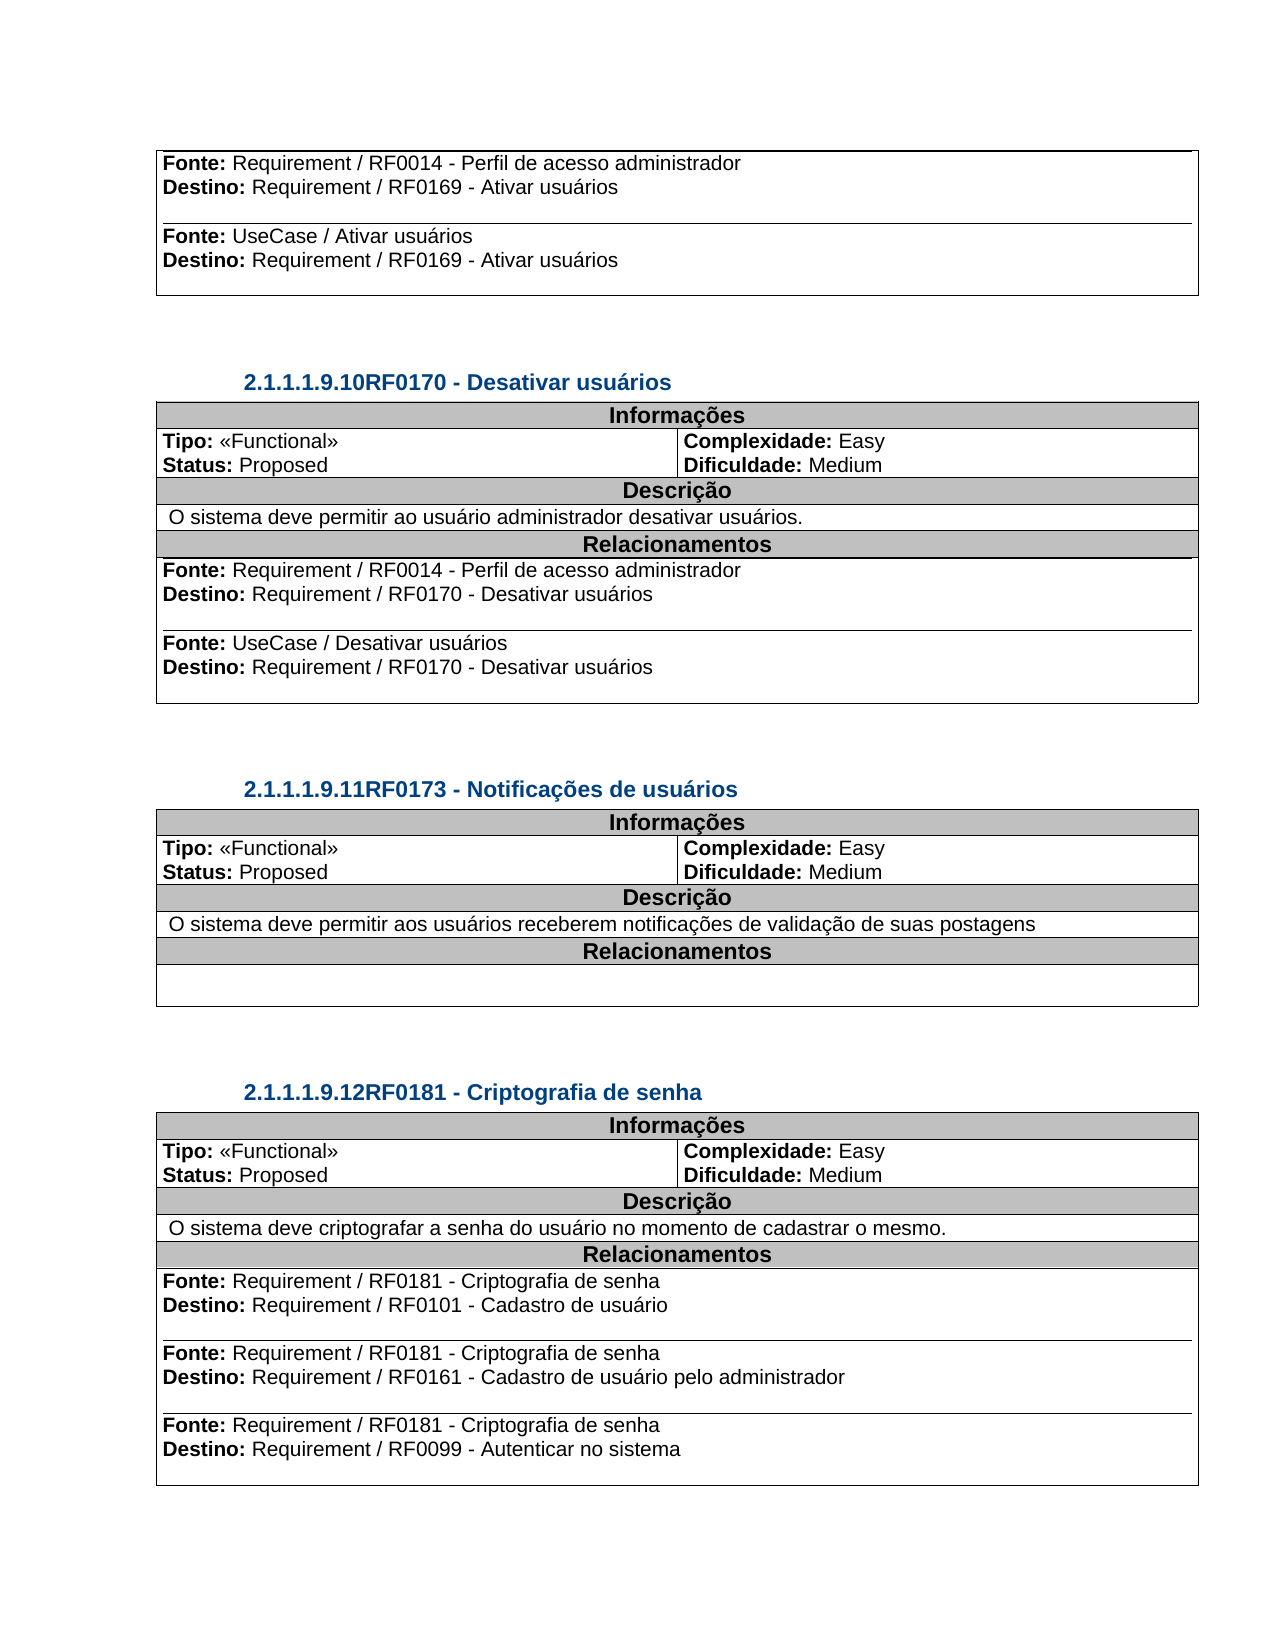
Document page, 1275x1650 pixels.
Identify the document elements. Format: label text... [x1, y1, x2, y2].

table_header Informações [157, 810, 1198, 835]
table_cell Complexidade: Easy Dificuldade: Medium [678, 1140, 1198, 1187]
list RF0181 - Criptografia de senha [244, 1079, 1125, 1106]
table_cell [157, 151, 163, 295]
table_cell Relacionamentos [157, 531, 1198, 557]
table_cell Tipo: «Functional» Status: Proposed [157, 1140, 677, 1187]
table_cell Fonte: Requirement / RF0181 - Criptografia de senha Destino: Requirement / RF0161 - Cadastro de usuário pelo administrador [163, 1341, 1192, 1413]
table_cell O sistema deve criptografar a senha do usuário no momento de cadastrar o mesmo. [157, 1215, 1198, 1241]
table_cell [1192, 1269, 1198, 1485]
table_cell [1192, 151, 1198, 295]
table_cell [1192, 558, 1198, 702]
table_cell Descrição [157, 1188, 1198, 1214]
list RF0173 - Notificações de usuários [244, 776, 1125, 802]
table_header Fonte: Requirement / RF0014 - Perfil de acesso administrador Destino: Requirement / RF0170 - Desativar usuários [163, 559, 1192, 630]
table_cell Descrição [157, 478, 1198, 504]
table_header Fonte: Requirement / RF0181 - Criptografia de senha Destino: Requirement / RF0101 - Cadastro de usuário [163, 1269, 1192, 1340]
table_cell [157, 558, 163, 702]
table_cell [157, 965, 1198, 1006]
table_cell [157, 1269, 163, 1485]
table_header Informações [157, 403, 1198, 428]
table_cell Relacionamentos [157, 938, 1198, 964]
table_cell Descrição [157, 885, 1198, 911]
table_cell Tipo: «Functional» Status: Proposed [157, 429, 677, 477]
table_cell Relacionamentos [157, 1242, 1198, 1267]
table_cell Complexidade: Easy Dificuldade: Medium [678, 429, 1198, 477]
table_header Fonte: Requirement / RF0014 - Perfil de acesso administrador Destino: Requirement / RF0169 - Ativar usuários [163, 152, 1192, 223]
table_cell Fonte: UseCase / Desativar usuários Destino: Requirement / RF0170 - Desativar usuários [163, 631, 1192, 702]
table_cell O sistema deve permitir ao usuário administrador desativar usuários. [157, 505, 1198, 530]
table_cell Fonte: Requirement / RF0181 - Criptografia de senha Destino: Requirement / RF0099 - Autenticar no sistema [163, 1414, 1192, 1485]
list RF0170 - Desativar usuários [244, 369, 1125, 395]
table_cell Tipo: «Functional» Status: Proposed [157, 836, 677, 884]
table_cell Complexidade: Easy Dificuldade: Medium [678, 836, 1198, 884]
table_cell O sistema deve permitir aos usuários receberem notificações de validação de suas postagens [157, 912, 1198, 937]
table_cell Fonte: UseCase / Ativar usuários Destino: Requirement / RF0169 - Ativar usuários [163, 224, 1192, 295]
table_header Informações [157, 1113, 1198, 1139]
